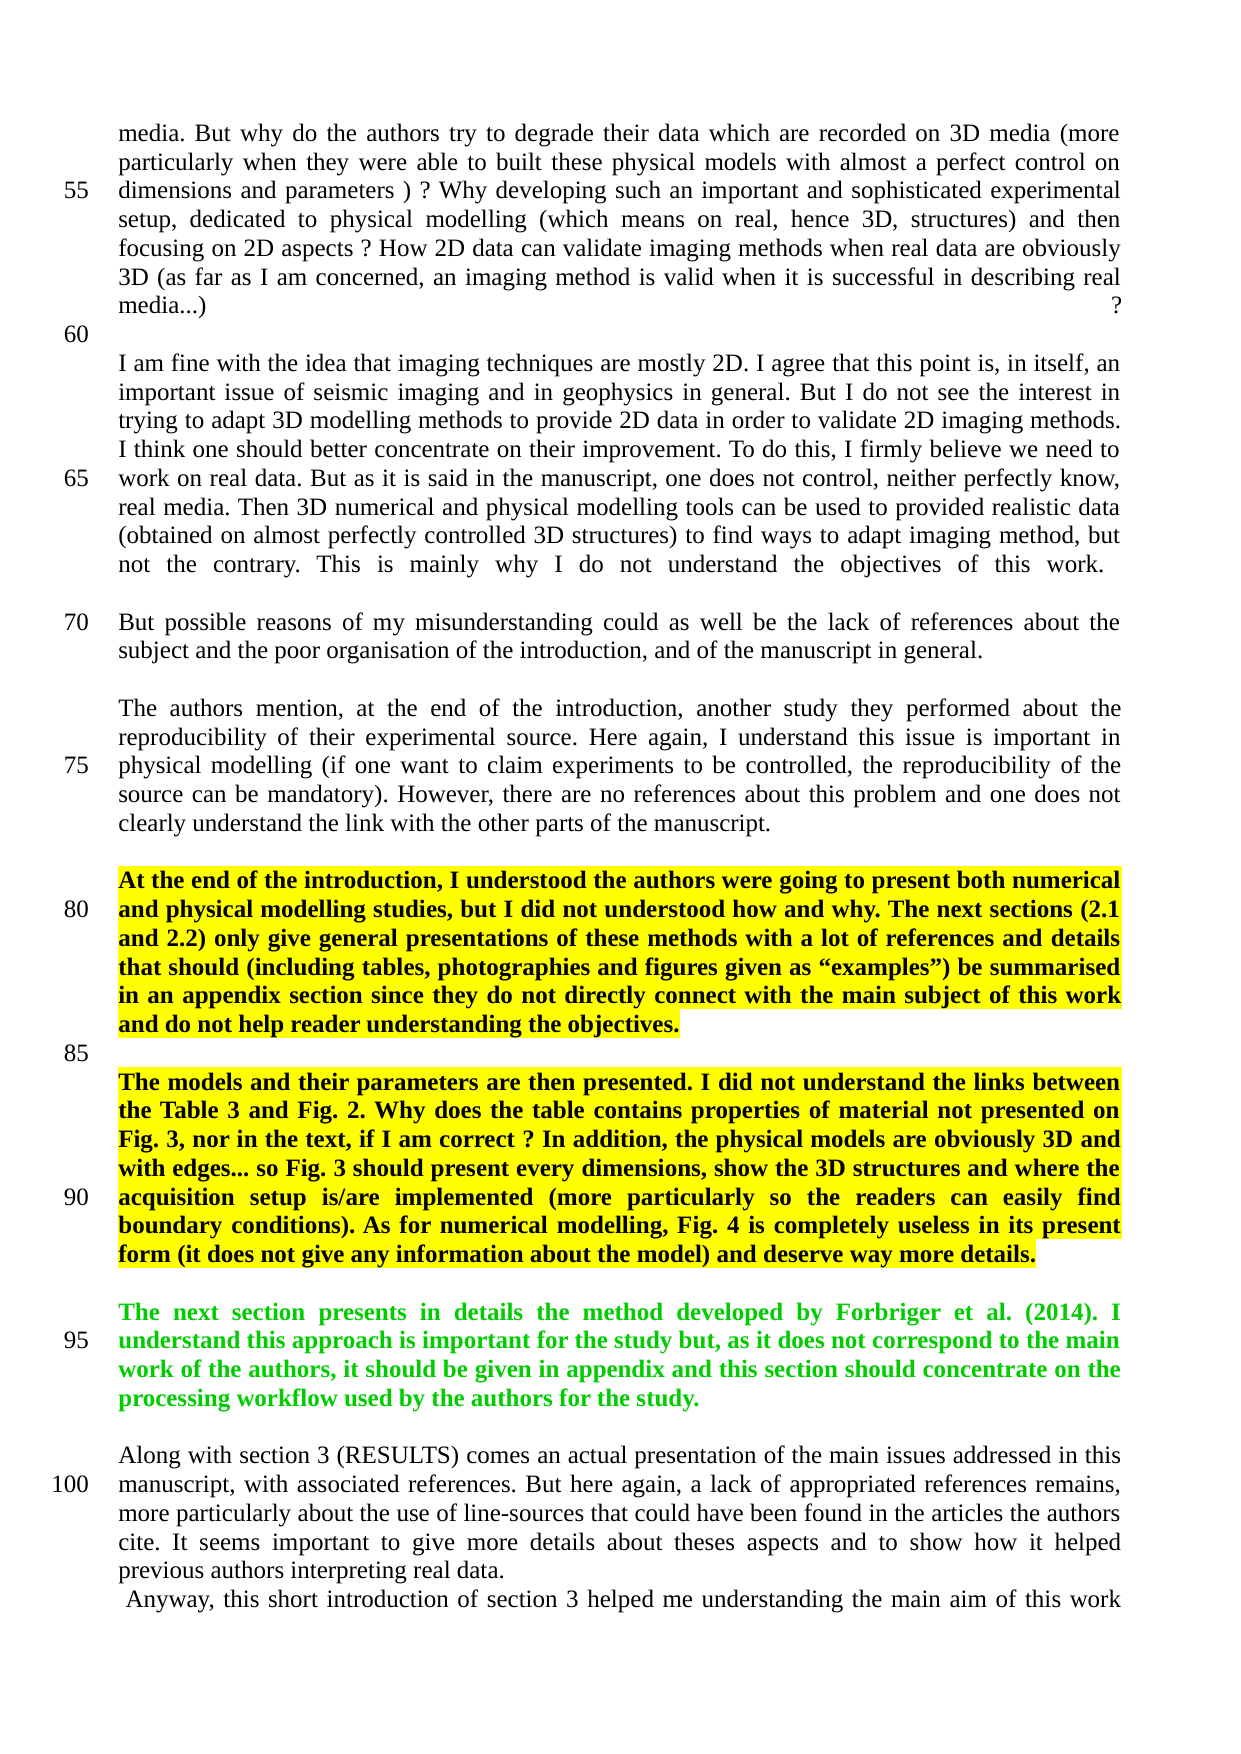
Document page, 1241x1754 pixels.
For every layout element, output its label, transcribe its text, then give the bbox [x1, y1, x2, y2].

text Anyway, this short introduction of section 3 helped me understanding the main aim of this work [118, 1584, 1122, 1613]
text media. But why do the authors try to degrade their data which are recorded on 3D media (more particularly when they were able to built these physical models with almost a perfect control on dimensions and parameters ) ? Why developing such an important and sophisticated experimental setup, dedicated to physical modelling (which means on real, hence 3D, structures) and then focusing on 2D aspects ? How 2D data can validate imaging methods when real data are obviously 3D (as far as I am concerned, an imaging method is valid when it is successful in describing real media...) ? I am fine with the idea that imaging techniques are mostly 2D. I agree that this point is, in itself, an important issue of seismic imaging and in geophysics in general. But I do not see the interest in trying to adapt 3D modelling methods to provide 2D data in order to validate 2D imaging methods. I think one should better concentrate on their improvement. To do this, I firmly believe we need to work on real data. But as it is said in the manuscript, one does not control, neither perfectly know, real media. Then 3D numerical and physical modelling tools can be used to provided realistic data (obtained on almost perfectly controlled 3D structures) to find ways to adapt imaging method, but not the contrary. This is mainly why I do not understand the objectives of this work. But possible reasons of my misunderstanding could as well be the lack of references about the subject and the poor organisation of the introduction, and of the manuscript in general. [118, 118, 1122, 664]
text At the end of the introduction, I understood the authors were going to present both numerical and physical modelling studies, but I did not understood how and why. The next sections (2.1 and 2.2) only give general presentations of these methods with a lot of references and details that should (including tables, photographies and figures given as “examples”) be summarised in an appendix section since they do not directly connect with the main subject of this work and do not help reader understanding the objectives. [118, 837, 1122, 1038]
text The next section presents in details the method developed by Forbriger et al. (2014). I understand this approach is important for the study but, as it does not correspond to the main work of the authors, it should be given in appendix and this section should concentrate on the processing workflow used by the authors for the study. [118, 1268, 1122, 1412]
text The authors mention, at the end of the introduction, another study they performed about the reproducibility of their experimental source. Here again, I understand this issue is important in physical modelling (if one want to claim experiments to be controlled, the reproducibility of the source can be mandatory). However, there are no references about this problem and one does not clearly understand the link with the other parts of the manuscript. [118, 664, 1122, 837]
text Along with section 3 (RESULTS) comes an actual presentation of the main issues addressed in this manuscript, with associated references. But here again, a lack of appropriated references remains, more particularly about the use of line-sources that could have been found in the articles the authors cite. It seems important to give more details about theses aspects and to show how it helped previous authors interpreting real data. [118, 1412, 1122, 1584]
text The models and their parameters are then presented. I did not understand the links between the Table 3 and Fig. 2. Why does the table contains properties of material not presented on Fig. 3, nor in the text, if I am correct ? In addition, the physical models are obviously 3D and with edges... so Fig. 3 should present every dimensions, show the 3D structures and where the acquisition setup is/are implemented (more particularly so the readers can easily find boundary conditions). As for numerical modelling, Fig. 4 is completely useless in its present form (it does not give any information about the model) and deserve way more details. [118, 1038, 1122, 1268]
